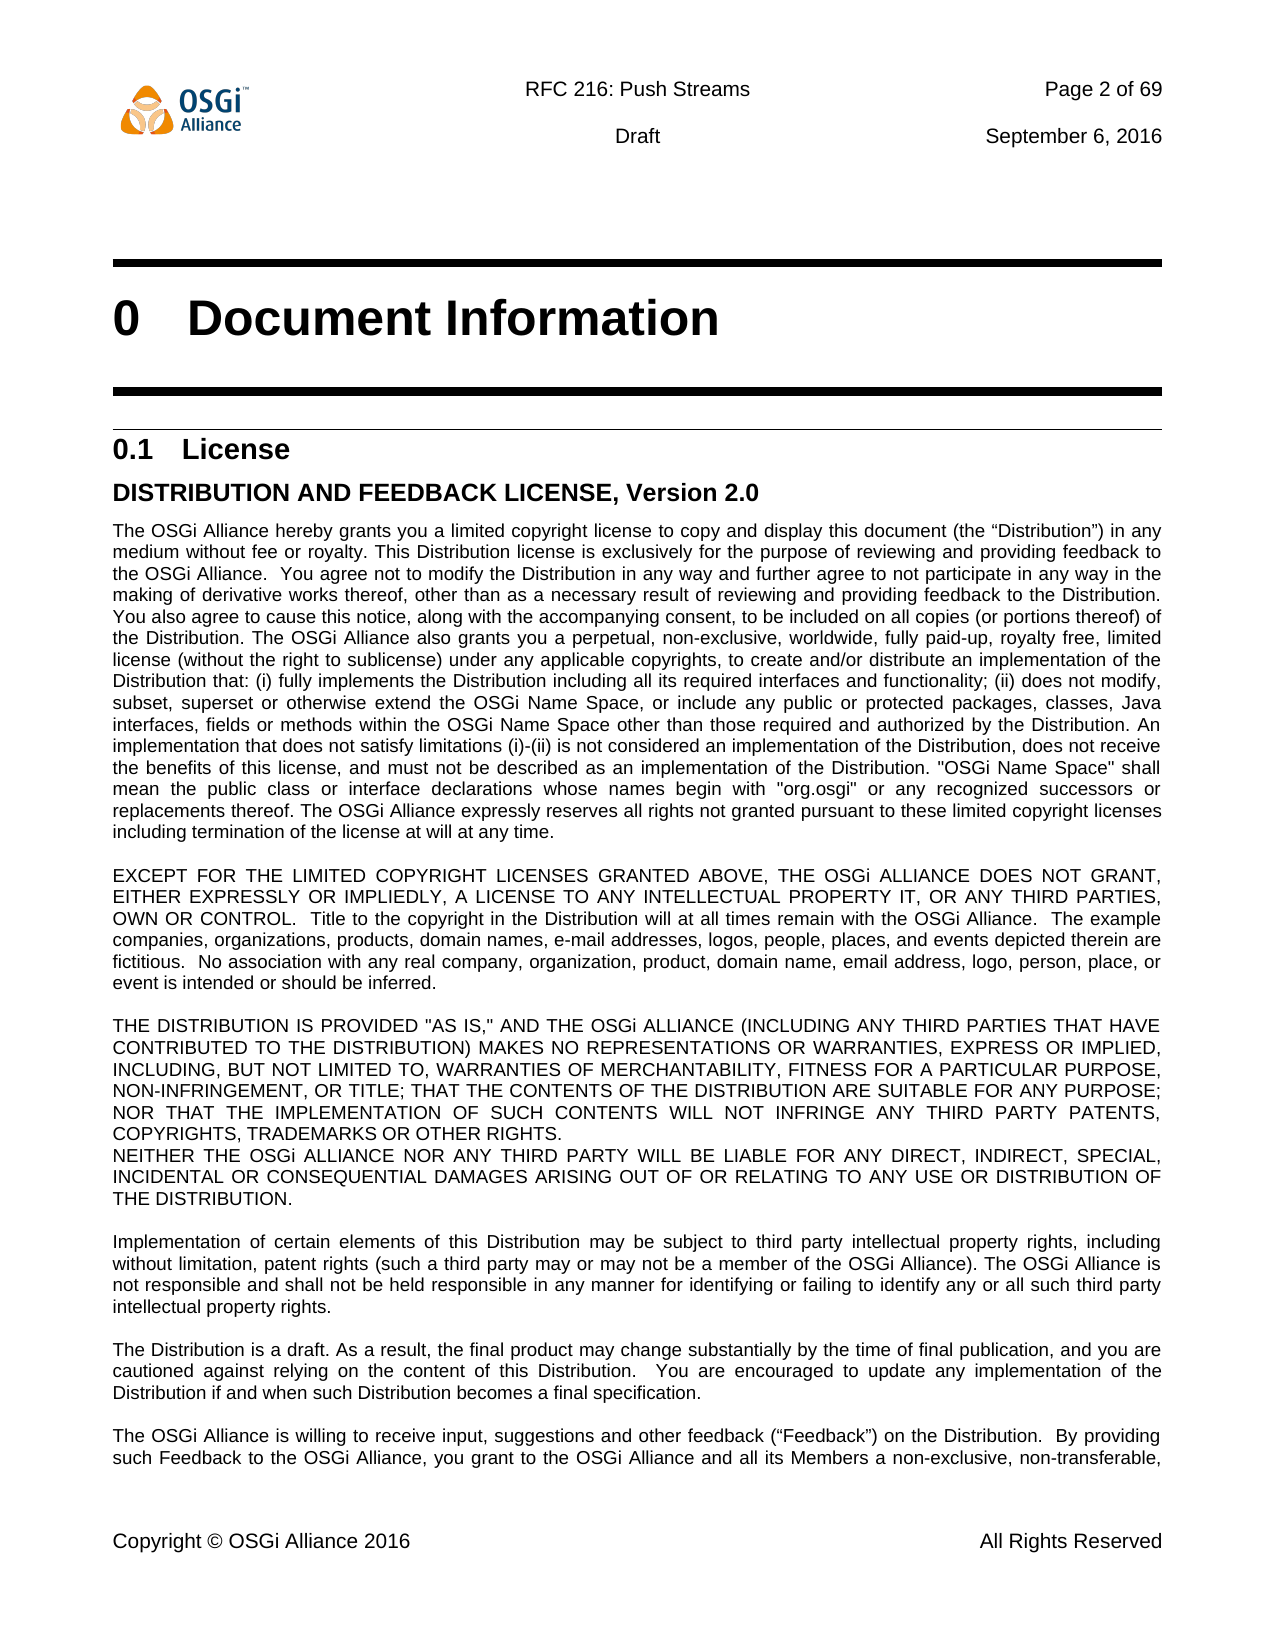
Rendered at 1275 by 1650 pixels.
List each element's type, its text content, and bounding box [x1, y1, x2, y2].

picture [113, 78, 257, 142]
text NEITHER THE OSGi ALLIANCE NOR ANY THIRD PARTY WILL BE LIABLE FOR ANY DIRECT, INDIRECT, SPECIAL, INCIDENTAL OR CONSEQUENTIAL DAMAGES ARISING OUT OF OR RELATING TO ANY USE OR DISTRIBUTION OF THE DISTRIBUTION. [112, 1145, 1162, 1209]
text Implementation of certain elements of this Distribution may be subject to third party intellectual property rights, including without limitation, patent rights (such a third party may or may not be a member of the OSGi Alliance). The OSGi Alliance is not responsible and shall not be held responsible in any manner for identifying or failing to identify any or all such third party intellectual property rights. [112, 1231, 1162, 1317]
text DISTRIBUTION AND FEEDBACK LICENSE, Version 2.0 [112, 478, 1162, 507]
text THE DISTRIBUTION IS PROVIDED "AS IS," AND THE OSGi ALLIANCE (INCLUDING ANY THIRD PARTIES THAT HAVE CONTRIBUTED TO THE DISTRIBUTION) MAKES NO REPRESENTATIONS OR WARRANTIES, EXPRESS OR IMPLIED, INCLUDING, BUT NOT LIMITED TO, WARRANTIES OF MERCHANTABILITY, FITNESS FOR A PARTICULAR PURPOSE, NON-INFRINGEMENT, OR TITLE; THAT THE CONTENTS OF THE DISTRIBUTION ARE SUITABLE FOR ANY PURPOSE; NOR THAT THE IMPLEMENTATION OF SUCH CONTENTS WILL NOT INFRINGE ANY THIRD PARTY PATENTS, COPYRIGHTS, TRADEMARKS OR OTHER RIGHTS. [112, 1015, 1162, 1145]
text EXCEPT FOR THE LIMITED COPYRIGHT LICENSES GRANTED ABOVE, THE OSGi ALLIANCE DOES NOT GRANT, EITHER EXPRESSLY OR IMPLIEDLY, A LICENSE TO ANY INTELLECTUAL PROPERTY IT, OR ANY THIRD PARTIES, OWN OR CONTROL. Title to the copyright in the Distribution will at all times remain with the OSGi Alliance. The example companies, organizations, products, domain names, e-mail addresses, logos, people, places, and events depicted therein are fictitious. No association with any real company, organization, product, domain name, email address, logo, person, place, or event is intended or should be inferred. [112, 864, 1162, 994]
text The Distribution is a draft. As a result, the final product may change substantially by the time of final publication, and you are cautioned against relying on the content of this Distribution. You are encouraged to update any implementation of the Distribution if and when such Distribution becomes a final specification. [112, 1339, 1162, 1403]
subtitle License [112, 430, 1162, 466]
subtitle Document Information [112, 260, 1162, 396]
text The OSGi Alliance is willing to receive input, suggestions and other feedback (“Feedback”) on the Distribution. By providing such Feedback to the OSGi Alliance, you grant to the OSGi Alliance and all its Members a non-exclusive, non-transferable, [112, 1425, 1162, 1468]
text The OSGi Alliance hereby grants you a limited copyright license to copy and display this document (the “Distribution”) in any medium without fee or royalty. This Distribution license is exclusively for the purpose of reviewing and providing feedback to the OSGi Alliance. You agree not to modify the Distribution in any way and further agree to not participate in any way in the making of derivative works thereof, other than as a necessary result of reviewing and providing feedback to the Distribution. You also agree to cause this notice, along with the accompanying consent, to be included on all copies (or portions thereof) of the Distribution. The OSGi Alliance also grants you a perpetual, non-exclusive, worldwide, fully paid-up, royalty free, limited license (without the right to sublicense) under any applicable copyrights, to create and/or distribute an implementation of the Distribution that: (i) fully implements the Distribution including all its required interfaces and functionality; (ii) does not modify, subset, superset or otherwise extend the OSGi Name Space, or include any public or protected packages, classes, Java interfaces, fields or methods within the OSGi Name Space other than those required and authorized by the Distribution. An implementation that does not satisfy limitations (i)-(ii) is not considered an implementation of the Distribution, does not receive the benefits of this license, and must not be described as an implementation of the Distribution. "OSGi Name Space" shall mean the public class or interface declarations whose names begin with "org.osgi" or any recognized successors or replacements thereof. The OSGi Alliance expressly reserves all rights not granted pursuant to these limited copyright licenses including termination of the license at will at any time. [112, 519, 1162, 843]
